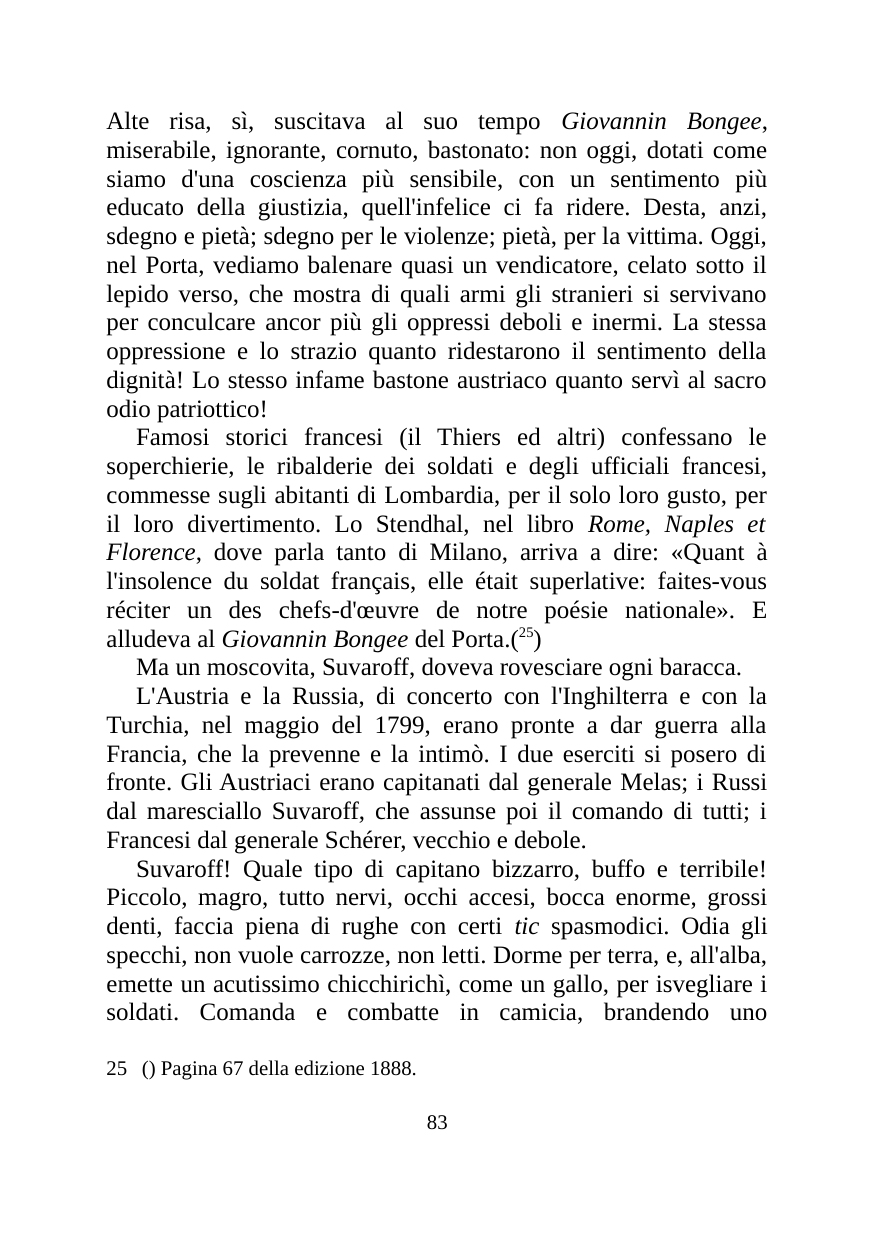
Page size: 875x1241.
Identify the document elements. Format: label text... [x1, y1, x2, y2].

text () Pagina 67 della edizione 1888. [106, 1056, 768, 1080]
text Suvaroff! Quale tipo di capitano bizzarro, buffo e terribile! Piccolo, magro, tutto nervi, occhi accesi, bocca enorme, grossi denti, faccia piena di rughe con certi tic spasmodici. Odia gli specchi, non vuole carrozze, non letti. Dorme per terra, e, all'alba, emette un acutissimo chicchirichì, come un gallo, per isvegliare i soldati. Comanda e combatte in camicia, brandendo uno [106, 854, 768, 1026]
text Ma un moscovita, Suvaroff, doveva rovesciare ogni baracca. [106, 652, 768, 681]
text Famosi storici francesi (il Thiers ed altri) confessano le soperchierie, le ribalderie dei soldati e degli ufficiali francesi, commesse sugli abitanti di Lombardia, per il solo loro gusto, per il loro divertimento. Lo Stendhal, nel libro Rome, Naples et Florence, dove parla tanto di Milano, arriva a dire: «Quant à l'insolence du soldat français, elle était superlative: faites-vous réciter un des chefs-d'œuvre de notre poésie nationale». E alludeva al Giovannin Bongee del Porta.() [106, 422, 768, 652]
text L'Austria e la Russia, di concerto con l'Inghilterra e con la Turchia, nel maggio del 1799, erano pronte a dar guerra alla Francia, che la prevenne e la intimò. I due eserciti si posero di fronte. Gli Austriaci erano capitanati dal generale Melas; i Russi dal maresciallo Suvaroff, che assunse poi il comando di tutti; i Francesi dal generale Schérer, vecchio e debole. [106, 681, 768, 854]
text Alte risa, sì, suscitava al suo tempo Giovannin Bongee, miserabile, ignorante, cornuto, bastonato: non oggi, dotati come siamo d'una coscienza più sensibile, con un sentimento più educato della giustizia, quell'infelice ci fa ridere. Desta, anzi, sdegno e pietà; sdegno per le violenze; pietà, per la vittima. Oggi, nel Porta, vediamo balenare quasi un vendicatore, celato sotto il lepido verso, che mostra di quali armi gli stranieri si servivano per conculcare ancor più gli oppressi deboli e inermi. La stessa oppressione e lo strazio quanto ridestarono il sentimento della dignità! Lo stesso infame bastone austriaco quanto servì al sacro odio patriottico! [106, 106, 768, 422]
